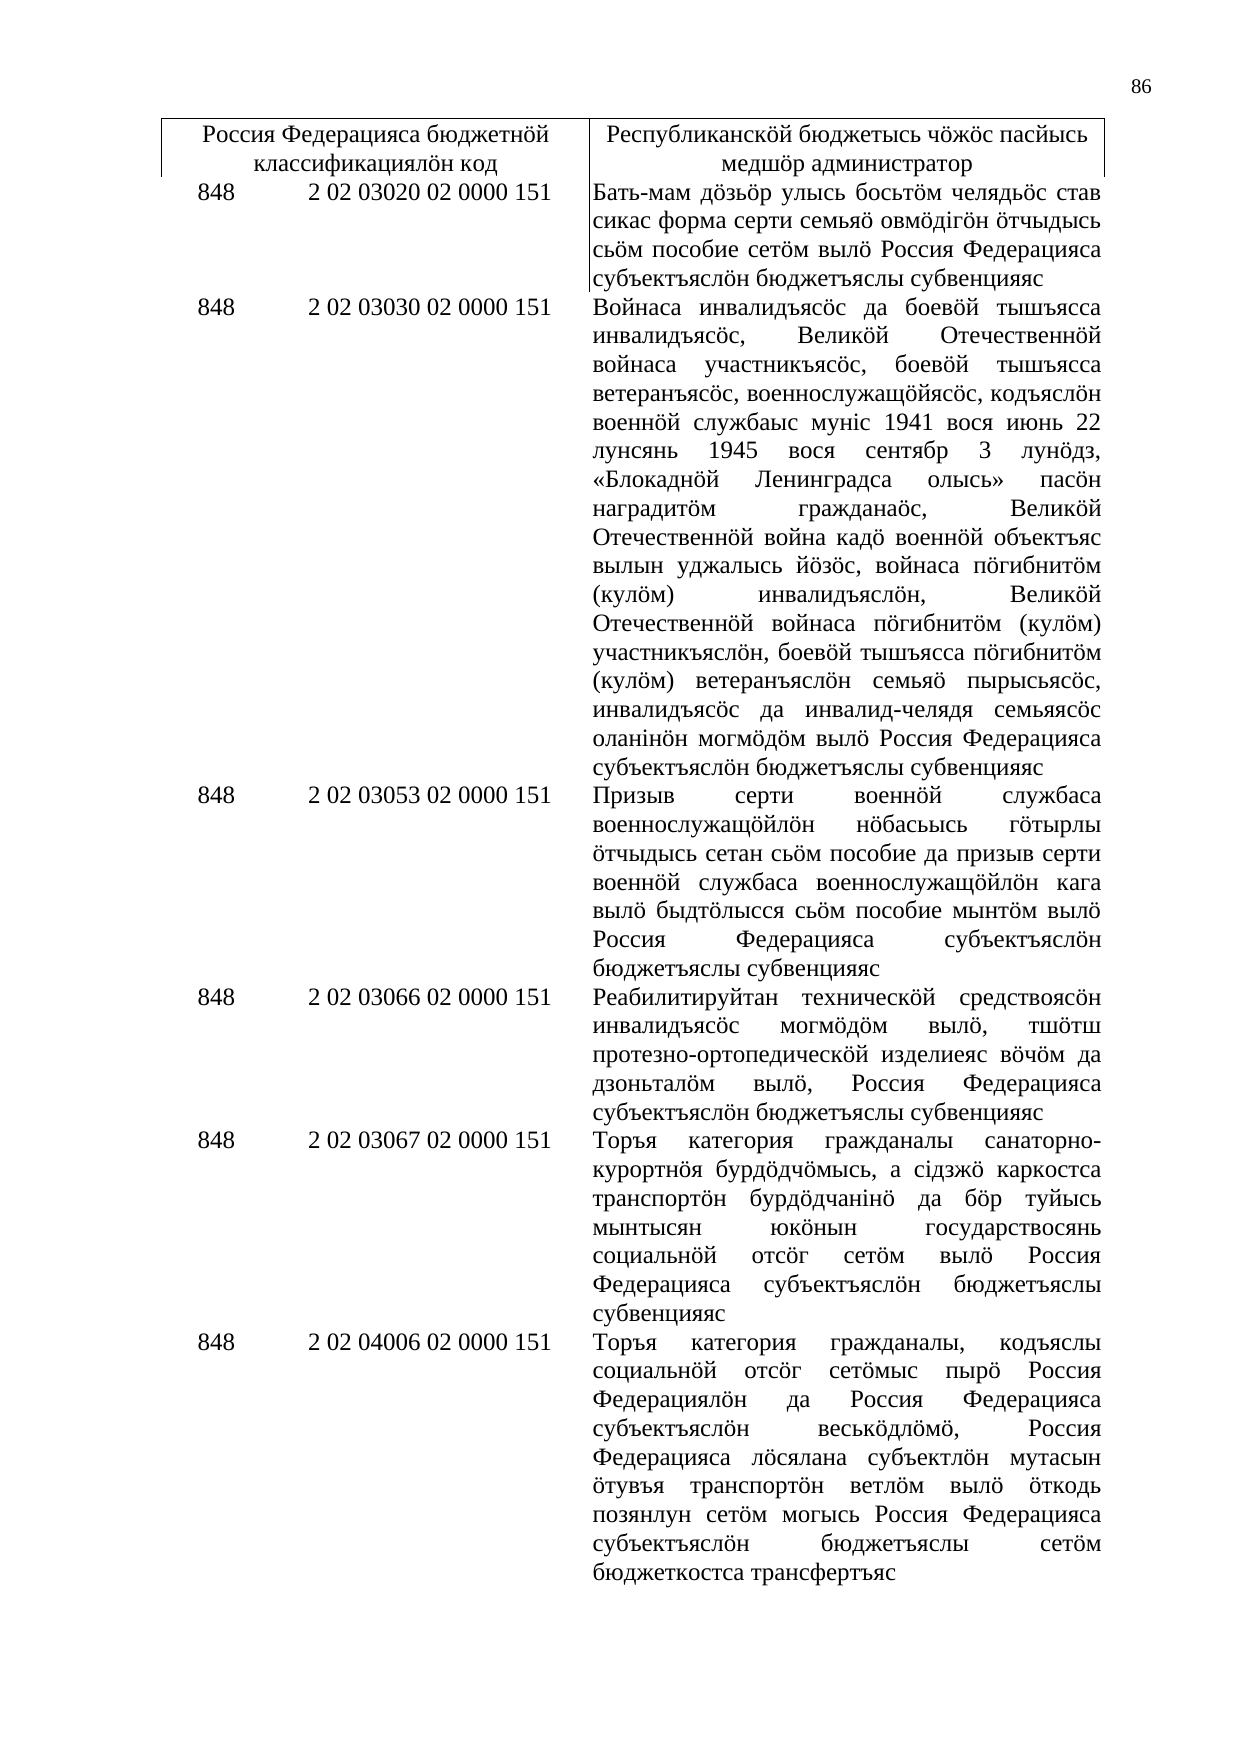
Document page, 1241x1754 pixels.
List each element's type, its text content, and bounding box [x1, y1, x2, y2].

table_cell 2 02 03067 02 0000 151 [270, 1125, 589, 1327]
table_cell [1105, 177, 1161, 292]
table_cell 848 [162, 1125, 270, 1327]
table_cell 2 02 04006 02 0000 151 [270, 1327, 589, 1585]
table_cell [1105, 1327, 1161, 1585]
table_cell [1105, 982, 1161, 1125]
table_cell Реабилитируйтан техническöй средствоясöн инвалидъясöс могмöдöм вылö, тшöтш протезно-ортопедическöй изделиеяс вöчöм да дзоньталöм вылö, Россия Федерацияса субъектъяслöн бюджетъяслы субвенцияяс [589, 982, 1105, 1125]
table_cell 2 02 03020 02 0000 151 [270, 177, 589, 292]
table_cell Войнаса инвалидъясöс да боевöй тышъясса инвалидъясöс, Великöй Отечественнöй войнаса участникъясöс, боевöй тышъясса ветеранъясöс, военнослужащöйясöс, кодъяслöн военнöй службаыс муніс 1941 вося июнь 22 лунсянь 1945 вося сентябр 3 лунöдз, «Блокаднöй Ленинградса олысь» пасöн наградитöм гражданаöс, Великöй Отечественнöй война кадö военнöй объектъяс вылын уджалысь йöзöс, войнаса пöгибнитöм (кулöм) инвалидъяслöн, Великöй Отечественнöй войнаса пöгибнитöм (кулöм) участникъяслöн, боевöй тышъясса пöгибнитöм (кулöм) ветеранъяслöн семьяö пырысьясöс, инвалидъясöс да инвалид-челядя семьяясöс оланінöн могмöдöм вылö Россия Федерацияса субъектъяслöн бюджетъяслы субвенцияяс [589, 292, 1105, 780]
table_header Республиканскöй бюджетысь чöжöс пасйысь медшöр администратор [590, 119, 1104, 177]
table_cell 848 [162, 1327, 270, 1585]
table_cell [1105, 1125, 1161, 1327]
table_cell 2 02 03066 02 0000 151 [270, 982, 589, 1125]
table_cell Торъя категория гражданалы, кодъяслы социальнöй отсöг сетöмыс пырö Россия Федерациялöн да Россия Федерацияса субъектъяслöн веськöдлöмö, Россия Федерацияса лöсялана субъектлöн мутасын öтувъя транспортöн ветлöм вылö öткодь позянлун сетöм могысь Россия Федерацияса субъектъяслöн бюджетъяслы сетöм бюджеткостса трансфертъяс [589, 1327, 1105, 1585]
table_cell 848 [162, 292, 270, 780]
table_header Россия Федерацияса бюджетнöй классификациялöн код [162, 119, 589, 177]
table_cell 848 [162, 177, 270, 292]
table_cell Торъя категория гражданалы санаторно-курортнöя бурдöдчöмысь, а сідзжö каркостса транспортöн бурдöдчанінö да бöр туйысь мынтысян юкöнын государствосянь социальнöй отсöг сетöм вылö Россия Федерацияса субъектъяслöн бюджетъяслы субвенцияяс [589, 1125, 1105, 1327]
table_header [1105, 118, 1161, 177]
table_cell Бать-мам дöзьöр улысь босьтöм челядьöс став сикас форма серти семьяö овмöдігöн öтчыдысь сьöм пособие сетöм вылö Россия Федерацияса субъектъяслöн бюджетъяслы субвенцияяс [590, 177, 1105, 292]
table_cell 2 02 03030 02 0000 151 [270, 292, 589, 780]
table_cell 2 02 03053 02 0000 151 [270, 780, 589, 982]
table_cell [1105, 780, 1161, 982]
table_cell 848 [162, 780, 270, 982]
table_cell [1105, 292, 1161, 780]
table_cell Призыв серти военнöй службаса военнослужащöйлöн нöбасьысь гöтырлы öтчыдысь сетан сьöм пособие да призыв серти военнöй службаса военнослужащöйлöн кага вылö быдтöлысся сьöм пособие мынтöм вылö Россия Федерацияса субъектъяслöн бюджетъяслы субвенцияяс [589, 780, 1105, 982]
table_cell 848 [162, 982, 270, 1125]
